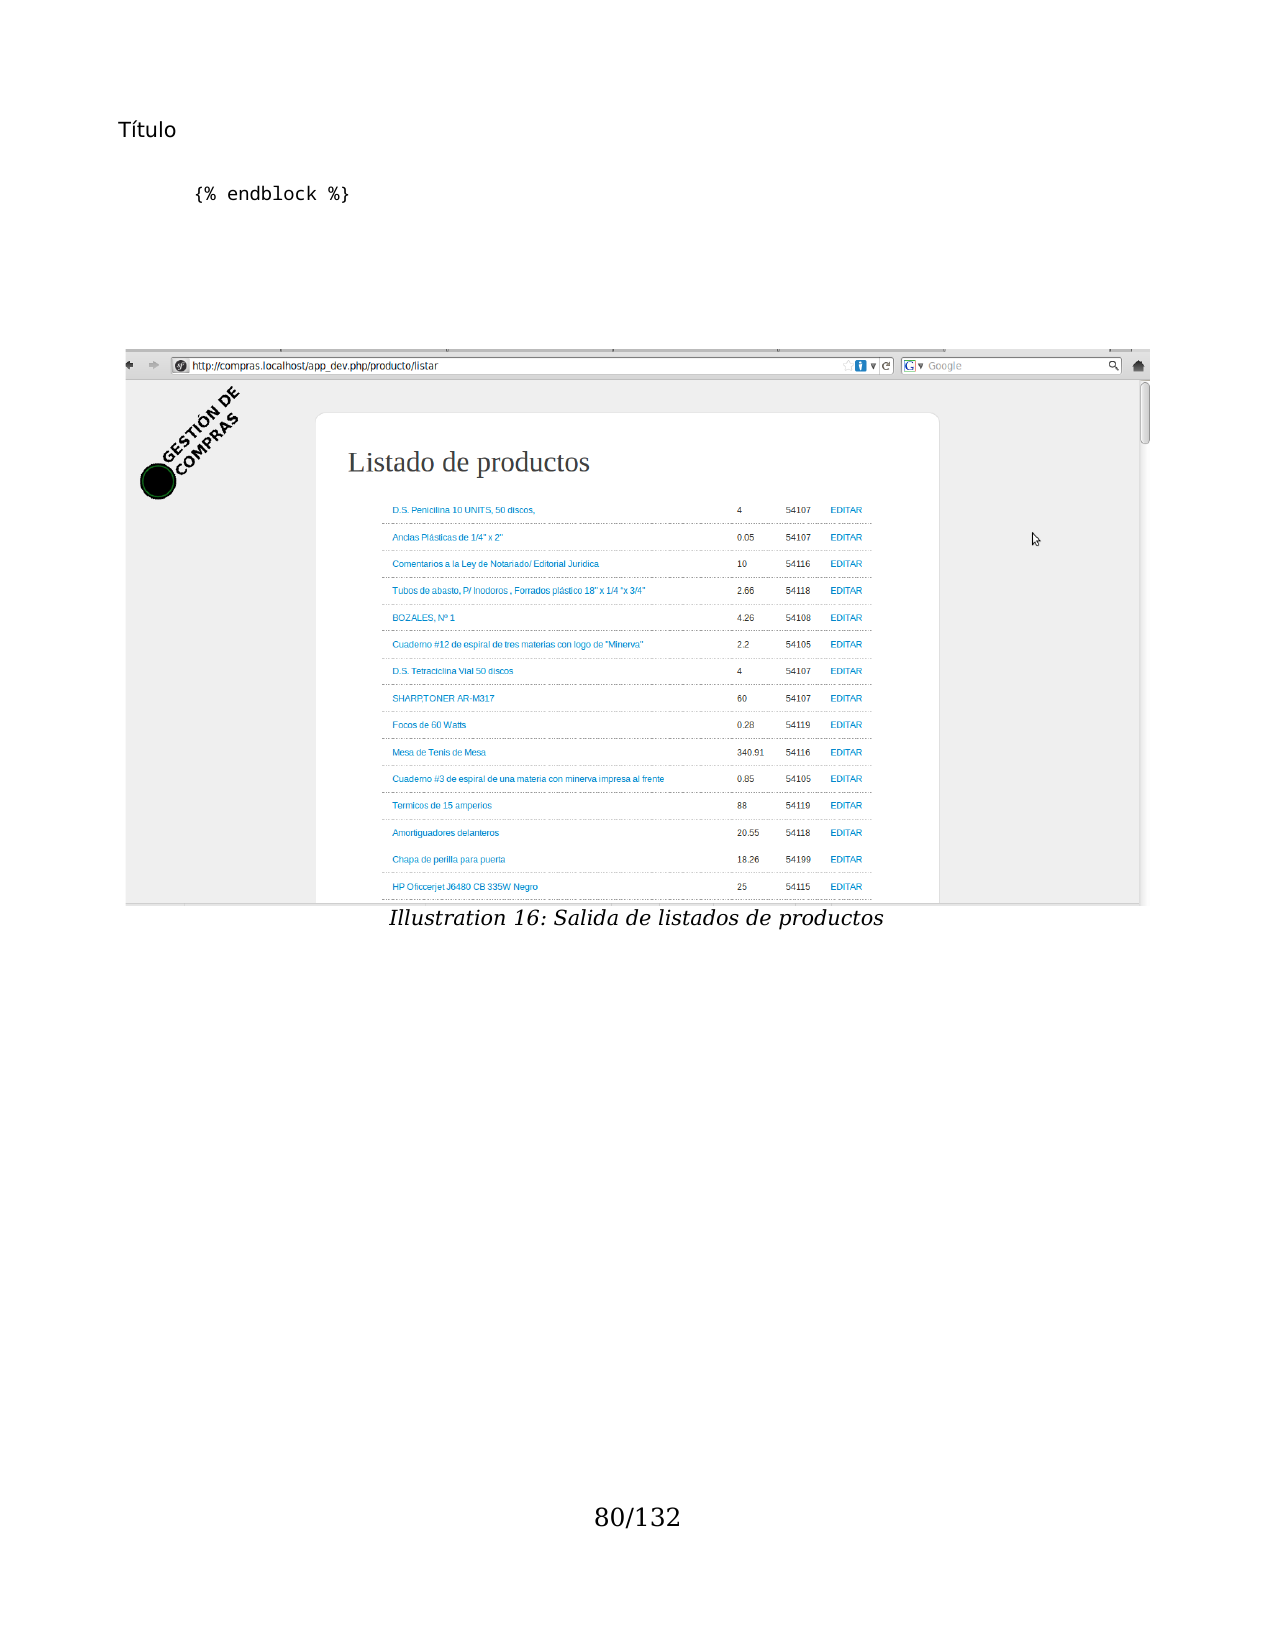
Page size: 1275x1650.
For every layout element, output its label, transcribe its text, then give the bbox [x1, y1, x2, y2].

text Illustration 16: Salida de listados de productos [125, 906, 1150, 930]
picture [125, 349, 1150, 906]
text {% endblock %} [118, 181, 1157, 206]
